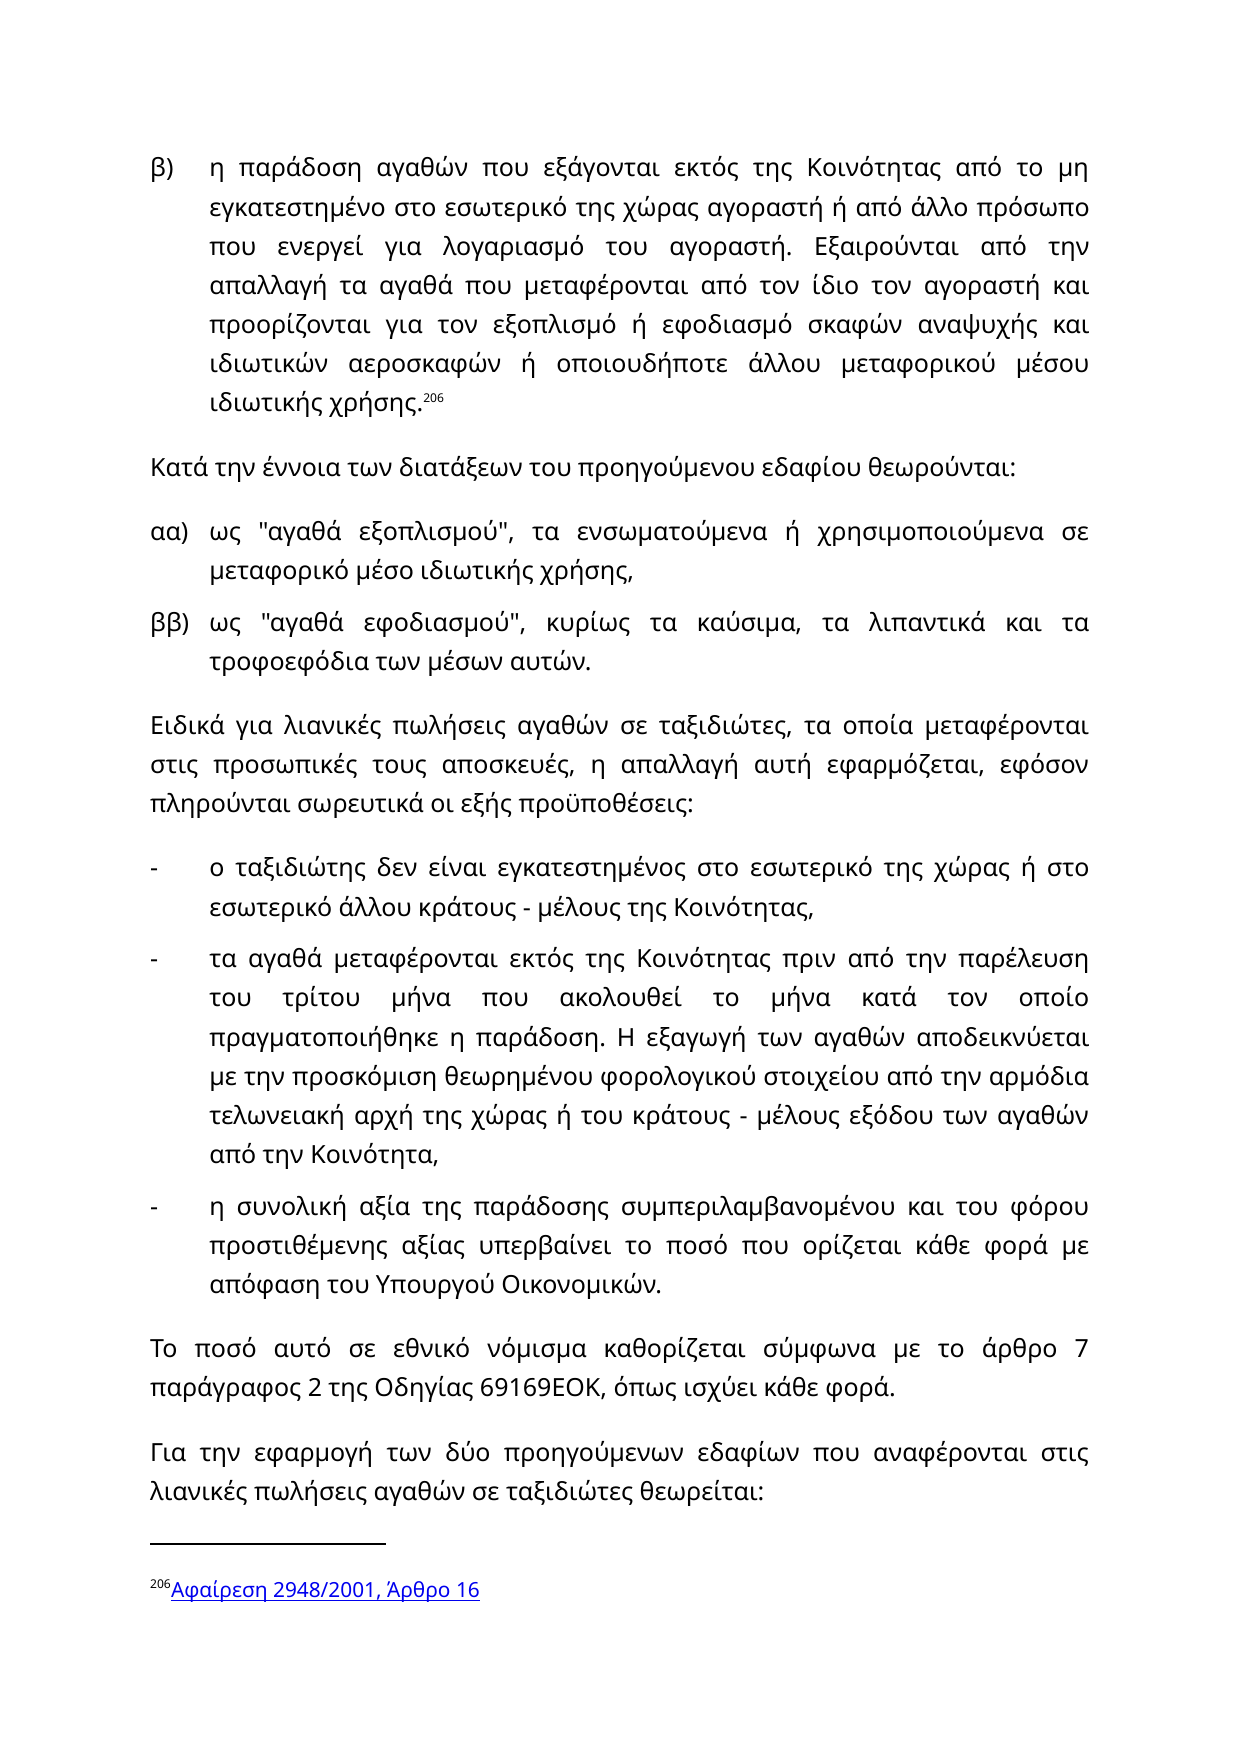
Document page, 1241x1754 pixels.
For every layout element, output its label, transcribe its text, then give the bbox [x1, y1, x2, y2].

list αα) ως "αγαθά εξοπλισμού", τα ενσωματούμενα ή χρησιμοποιούμενα σε μεταφορικό μέσο ιδιωτικής χρήσης, [150, 513, 1090, 587]
list - ο ταξιδιώτης δεν είναι εγκατεστημένος στο εσωτερικό της χώρας ή στο εσωτερικό άλλου κράτους - μέλους της Κοινότητας, [150, 850, 1090, 923]
list - η συνολική αξία της παράδοσης συμπεριλαμβανομένου και του φόρου προστιθέμενης αξίας υπερβαίνει το ποσό που ορίζεται κάθε φορά με απόφαση του Υπουργού Οικονομικών. [150, 1188, 1090, 1301]
text Ειδικά για λιανικές πωλήσεις αγαθών σε ταξιδιώτες, τα οποία μεταφέρονται στις προσωπικές τους αποσκευές, η απαλλαγή αυτή εφαρμόζεται, εφόσον πληρούνται σω­ρευτικά οι εξής προϋποθέσεις: [150, 707, 1090, 820]
list β) η παράδοση αγαθών που εξάγονται εκτός της Κοινότητας από το μη εγκατεστημένο στο εσωτερικό της χώρας αγοραστή ή από άλλο πρόσωπο που ενεργεί για λογαριασμό του αγοραστή. Εξαιρούνται από την απαλλαγή τα αγαθά που μεταφέρονται από τον ίδιο τον αγοραστή και προορίζονται για τον εξοπλισμό ή εφοδιασμό σκαφών αναψυχής και ιδιωτικών αεροσκαφών ή οποιουδήποτε άλλου μεταφορικού μέσου ιδιωτικής χρήσης. [150, 150, 1090, 419]
text Για την εφαρμογή των δύο προηγούμενων εδαφίων που αναφέρονται στις λιανικές πωλήσεις αγαθών σε ταξιδιώτες θεωρείται: [150, 1434, 1090, 1507]
text Αφαίρεση 2948/2001, Άρθρο 16 [150, 1576, 1090, 1604]
list - τα αγαθά μεταφέρονται εκτός της Κοινότητας πριν από την παρέλευση του τρίτου μήνα που ακολουθεί το μήνα κατά τον οποίο πραγματοποιήθηκε η παράδοση. Η εξαγωγή των αγαθών αποδεικνύεται με την προσκόμιση θεωρημένου φορολογικού στοιχείου από την αρμόδια τελωνειακή αρχή της χώρας ή του κράτους - μέλους εξόδου των αγαθών από την Κοινότητα, [150, 941, 1090, 1171]
text Κατά την έννοια των διατάξεων του προηγούμενου εδαφίου θεωρούνται: [150, 449, 1090, 483]
list ββ) ως "αγαθά εφοδιασμού", κυρίως τα καύσιμα, τα λιπαντικά και τα τροφοεφόδια των μέσων αυτών. [150, 604, 1090, 677]
text Το ποσό αυτό σε εθνικό νόμισμα καθορίζεται σύμφωνα με το άρθρο 7 παράγραφος 2 της Οδηγίας 69169ΕΟΚ, όπως ισχύει κάθε φορά. [150, 1331, 1090, 1404]
